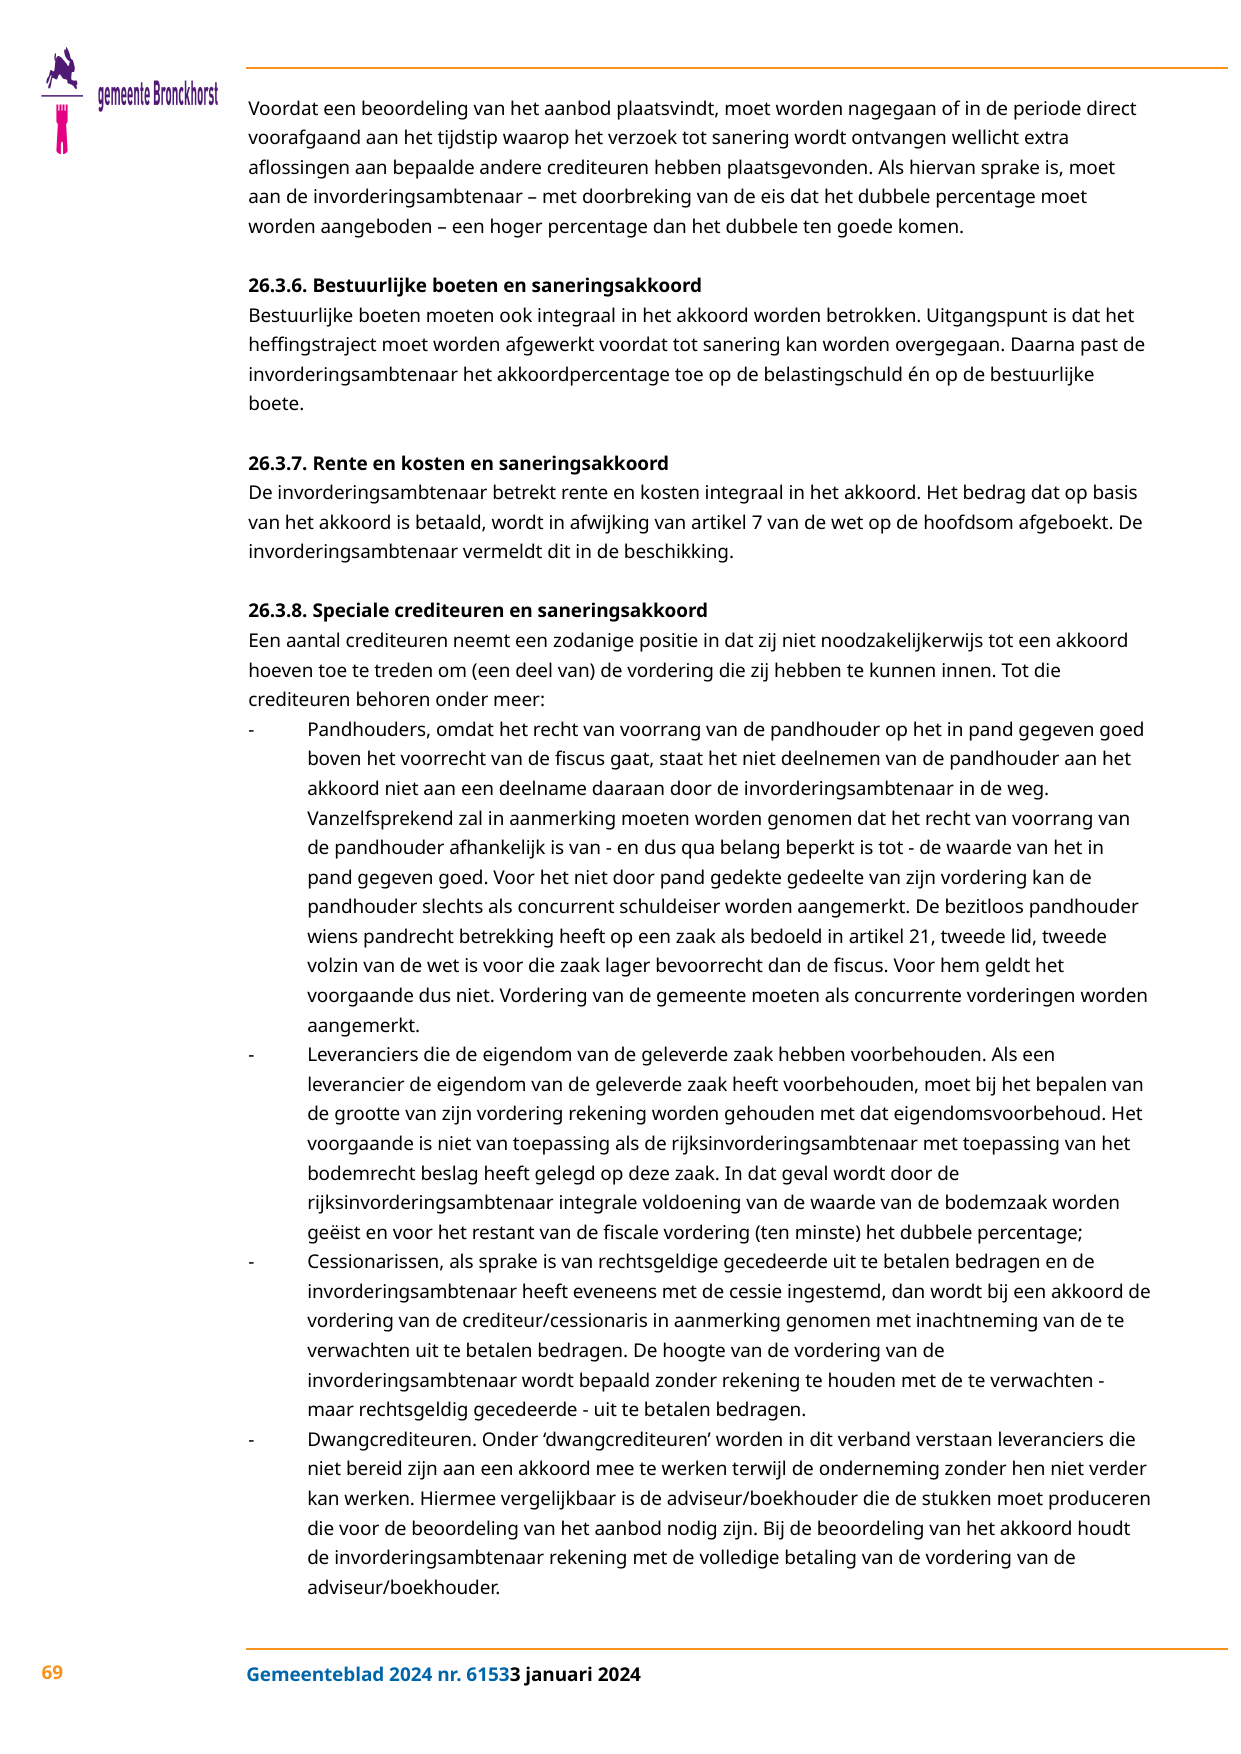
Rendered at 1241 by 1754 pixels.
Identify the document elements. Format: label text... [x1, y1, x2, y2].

text 26.3.7. Rente en kosten en saneringsakkoord [248, 450, 1152, 476]
text 26.3.8. Speciale crediteuren en saneringsakkoord [248, 598, 1152, 623]
text Voordat een beoordeling van het aanbod plaatsvindt, moet worden nagegaan of in de periode direct voorafgaand aan het tijdstip waarop het verzoek tot sanering wordt ontvangen wellicht extra aflossingen aan bepaalde andere crediteuren hebben plaatsgevonden. Als hiervan sprake is, moet aan de invorderingsambtenaar – met doorbreking van de eis dat het dubbele percentage moet worden aangeboden – een hoger percentage dan het dubbele ten goede komen. [248, 95, 1152, 239]
list Dwangcrediteuren. Onder ‘dwangcrediteuren’ worden in dit verband verstaan leveranciers die niet bereid zijn aan een akkoord mee te werken terwijl de onderneming zonder hen niet verder kan werken. Hiermee vergelijkbaar is de adviseur/boekhouder die de stukken moet produceren die voor de beoordeling van het aanbod nodig zijn. Bij de beoordeling van het akkoord houdt de invorderingsambtenaar rekening met de volledige betaling van de vordering van de adviseur/boekhouder. [248, 1426, 1152, 1600]
list Pandhouders, omdat het recht van voorrang van de pandhouder op het in pand gegeven goed boven het voorrecht van de fiscus gaat, staat het niet deelnemen van de pandhouder aan het akkoord niet aan een deelname daaraan door de invorderingsambtenaar in de weg. Vanzelfsprekend zal in aanmerking moeten worden genomen dat het recht van voorrang van de pandhouder afhankelijk is van - en dus qua belang beperkt is tot - de waarde van het in pand gegeven goed. Voor het niet door pand gedekte gedeelte van zijn vordering kan de pandhouder slechts als concurrent schuldeiser worden aangemerkt. De bezitloos pandhouder wiens pandrecht betrekking heeft op een zaak als bedoeld in artikel 21, tweede lid, tweede volzin van de wet is voor die zaak lager bevoorrecht dan de fiscus. Voor hem geldt het voorgaande dus niet. Vordering van de gemeente moeten als concurrente vorderingen worden aangemerkt. [248, 716, 1152, 1038]
list Cessionarissen, als sprake is van rechtsgeldige gecedeerde uit te betalen bedragen en de invorderingsambtenaar heeft eveneens met de cessie ingestemd, dan wordt bij een akkoord de vordering van de crediteur/cessionaris in aanmerking genomen met inachtneming van de te verwachten uit te betalen bedragen. De hoogte van de vordering van de invorderingsambtenaar wordt bepaald zonder rekening te houden met de te verwachten - maar rechtsgeldig gecedeerde - uit te betalen bedragen. [248, 1248, 1152, 1422]
picture [41, 47, 231, 172]
text De invorderingsambtenaar betrekt rente en kosten integraal in het akkoord. Het bedrag dat op basis van het akkoord is betaald, wordt in afwijking van artikel 7 van de wet op de hoofdsom afgeboekt. De invorderingsambtenaar vermeldt dit in de beschikking. [248, 479, 1152, 564]
list Leveranciers die de eigendom van de geleverde zaak hebben voorbehouden. Als een leverancier de eigendom van de geleverde zaak heeft voorbehouden, moet bij het bepalen van de grootte van zijn vordering rekening worden gehouden met dat eigendomsvoorbehoud. Het voorgaande is niet van toepassing als de rijksinvorderingsambtenaar met toepassing van het bodemrecht beslag heeft gelegd op deze zaak. In dat geval wordt door de rijksinvorderingsambtenaar integrale voldoening van de waarde van de bodemzaak worden geëist en voor het restant van de fiscale vordering (ten minste) het dubbele percentage; [248, 1041, 1152, 1245]
text Bestuurlijke boeten moeten ook integraal in het akkoord worden betrokken. Uitgangspunt is dat het heffingstraject moet worden afgewerkt voordat tot sanering kan worden overgegaan. Daarna past de invorderingsambtenaar het akkoordpercentage toe op de belastingschuld én op de bestuurlijke boete. [248, 302, 1152, 416]
text Een aantal crediteuren neemt een zodanige positie in dat zij niet noodzakelijkerwijs tot een akkoord hoeven toe te treden om (een deel van) de vordering die zij hebben te kunnen innen. Tot die crediteuren behoren onder meer: [248, 627, 1152, 712]
text 26.3.6. Bestuurlijke boeten en saneringsakkoord [248, 272, 1152, 298]
